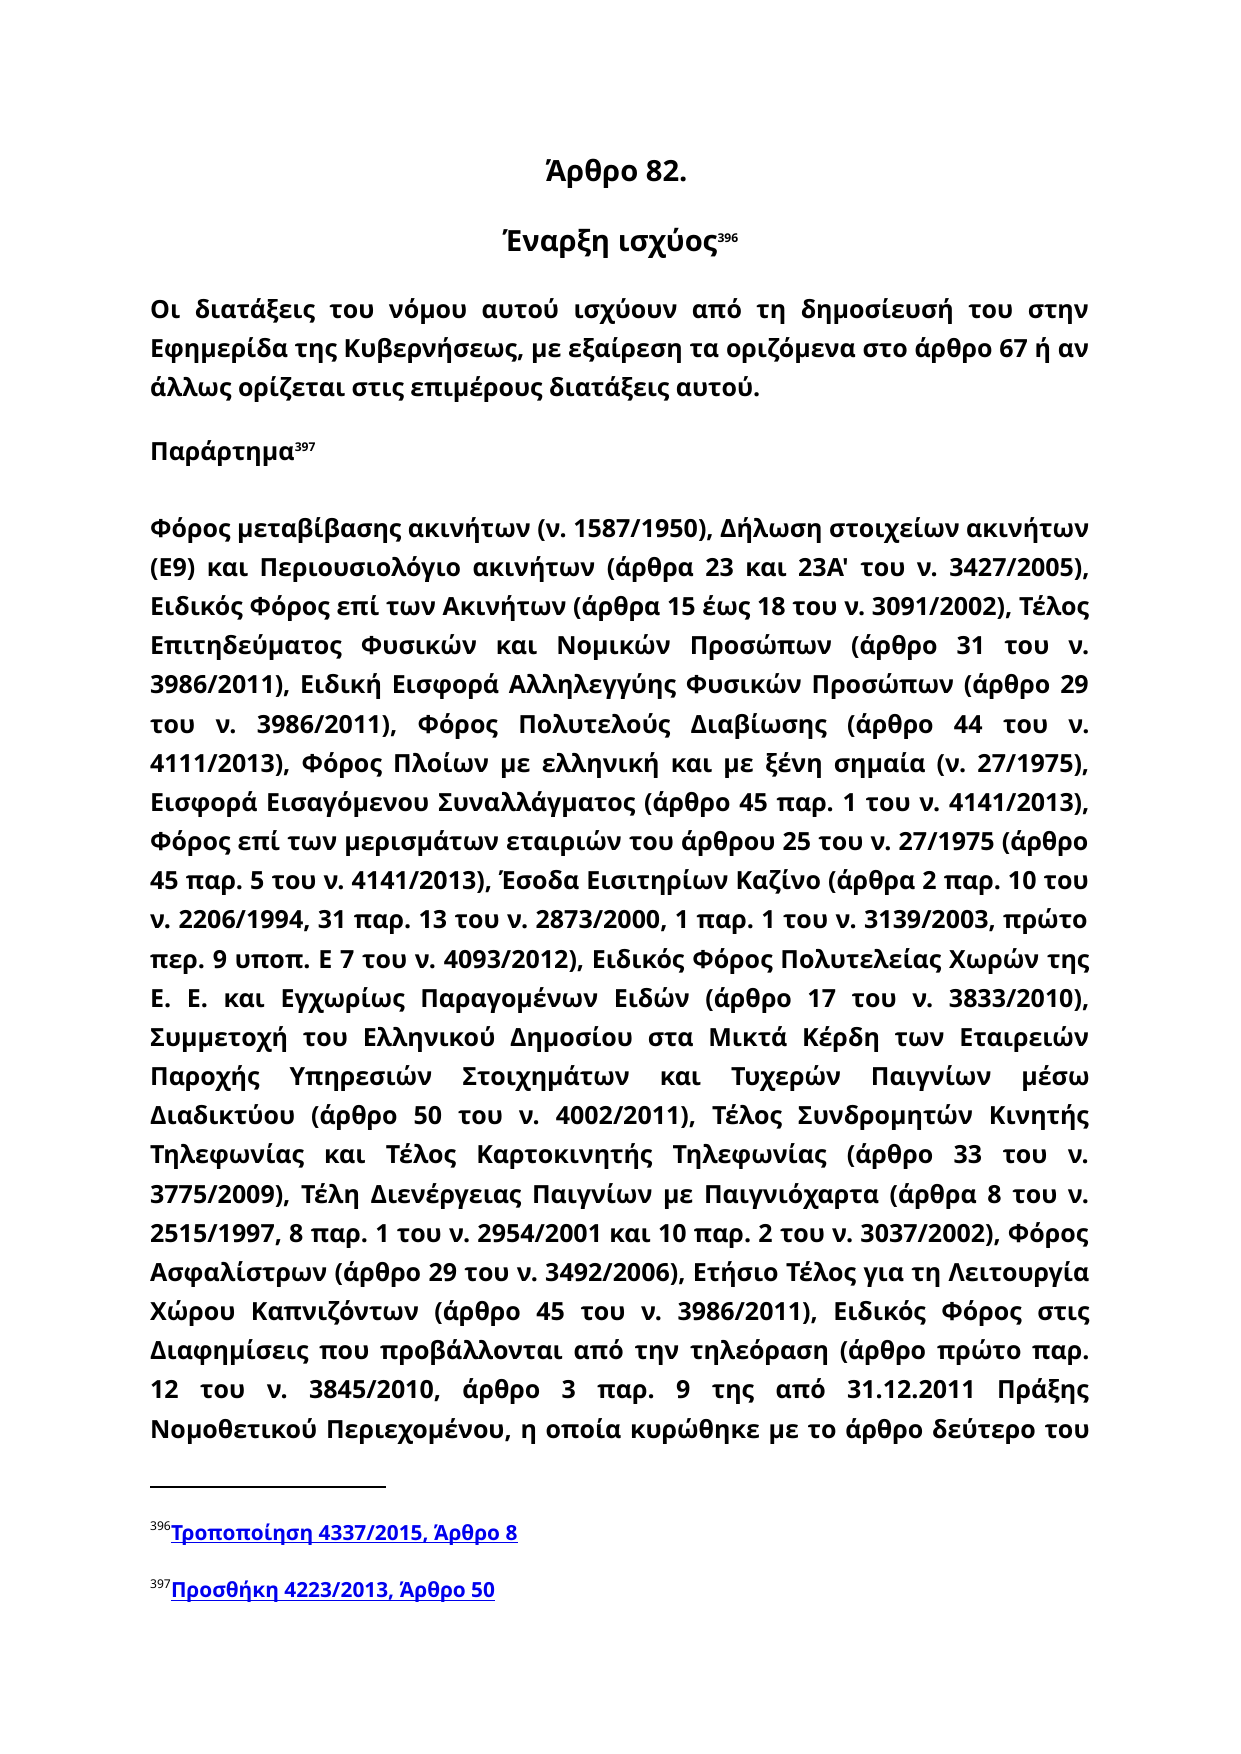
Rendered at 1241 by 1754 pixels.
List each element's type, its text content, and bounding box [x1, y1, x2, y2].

title Παράρτημα [150, 434, 1090, 468]
text Οι διατάξεις του νόμου αυτού ισχύουν από τη δημοσίευσή του στην Εφημερίδα της Κυβερνήσεως, με εξαίρεση τα οριζόμενα στο άρθρο 67 ή αν άλλως ορίζεται στις επιμέρους διατάξεις αυτού. [150, 291, 1090, 404]
subtitle Άρθρο 82. [150, 150, 1090, 190]
text Τροποποίηση 4337/2015, Άρθρο 8 [150, 1518, 1090, 1546]
subtitle Έναρξη ισχύος [150, 221, 1090, 260]
text Προσθήκη 4223/2013, Άρθρο 50 [150, 1576, 1090, 1604]
text Φόρος μεταβίβασης ακινήτων (ν. 1587/1950), Δήλωση στοιχείων ακινήτων (Ε9) και Περιουσιολόγιο ακινήτων (άρθρα 23 και 23Α' του ν. 3427/2005), Ειδικός Φόρος επί των Ακινήτων (άρθρα 15 έως 18 του ν. 3091/2002), Τέλος Επιτηδεύματος Φυσικών και Νομικών Προσώπων (άρθρο 31 του ν. 3986/2011), Ειδική Εισφορά Αλληλεγγύης Φυσικών Προσώπων (άρθρο 29 του ν. 3986/2011), Φόρος Πολυτελούς Διαβίωσης (άρθρο 44 του ν. 4111/2013), Φόρος Πλοίων με ελληνική και με ξένη σημαία (ν. 27/1975), Εισφορά Εισαγόμενου Συναλλάγματος (άρθρο 45 παρ. 1 του ν. 4141/2013), Φόρος επί των μερισμάτων εταιριών του άρθρου 25 του ν. 27/1975 (άρθρο 45 παρ. 5 του ν. 4141/2013), Έσοδα Εισιτηρίων Καζίνο (άρθρα 2 παρ. 10 του ν. 2206/1994, 31 παρ. 13 του ν. 2873/2000, 1 παρ. 1 του ν. 3139/2003, πρώτο περ. 9 υποπ. Ε 7 του ν. 4093/2012), Ειδικός Φόρος Πολυτελείας Χωρών της Ε. Ε. και Εγχωρίως Παραγομένων Ειδών (άρθρο 17 του ν. 3833/2010), Συμμετοχή του Ελληνικού Δημοσίου στα Μικτά Κέρδη των Εταιρειών Παροχής Υπηρεσιών Στοιχημάτων και Τυχερών Παιγνίων μέσω Διαδικτύου (άρθρο 50 του ν. 4002/2011), Τέλος Συνδρομητών Κινητής Τηλεφωνίας και Τέλος Καρτοκινητής Τηλεφωνίας (άρθρο 33 του ν. 3775/2009), Τέλη Διενέργειας Παιγνίων με Παιγνιόχαρτα (άρθρα 8 του ν. 2515/1997, 8 παρ. 1 του ν. 2954/2001 και 10 παρ. 2 του ν. 3037/2002), Φόρος Ασφαλίστρων (άρθρο 29 του ν. 3492/2006), Ετήσιο Τέλος για τη Λειτουργία Χώρου Καπνιζόντων (άρθρο 45 του ν. 3986/2011), Ειδικός Φόρος στις Διαφημίσεις που προβάλλονται από την τηλεόραση (άρθρο πρώτο παρ. 12 του ν. 3845/2010, άρθρο 3 παρ. 9 της από 31.12.2011 Πράξης Νομοθετικού Περιεχομένου, η οποία κυρώθηκε με το άρθρο δεύτερο του [150, 510, 1090, 1445]
